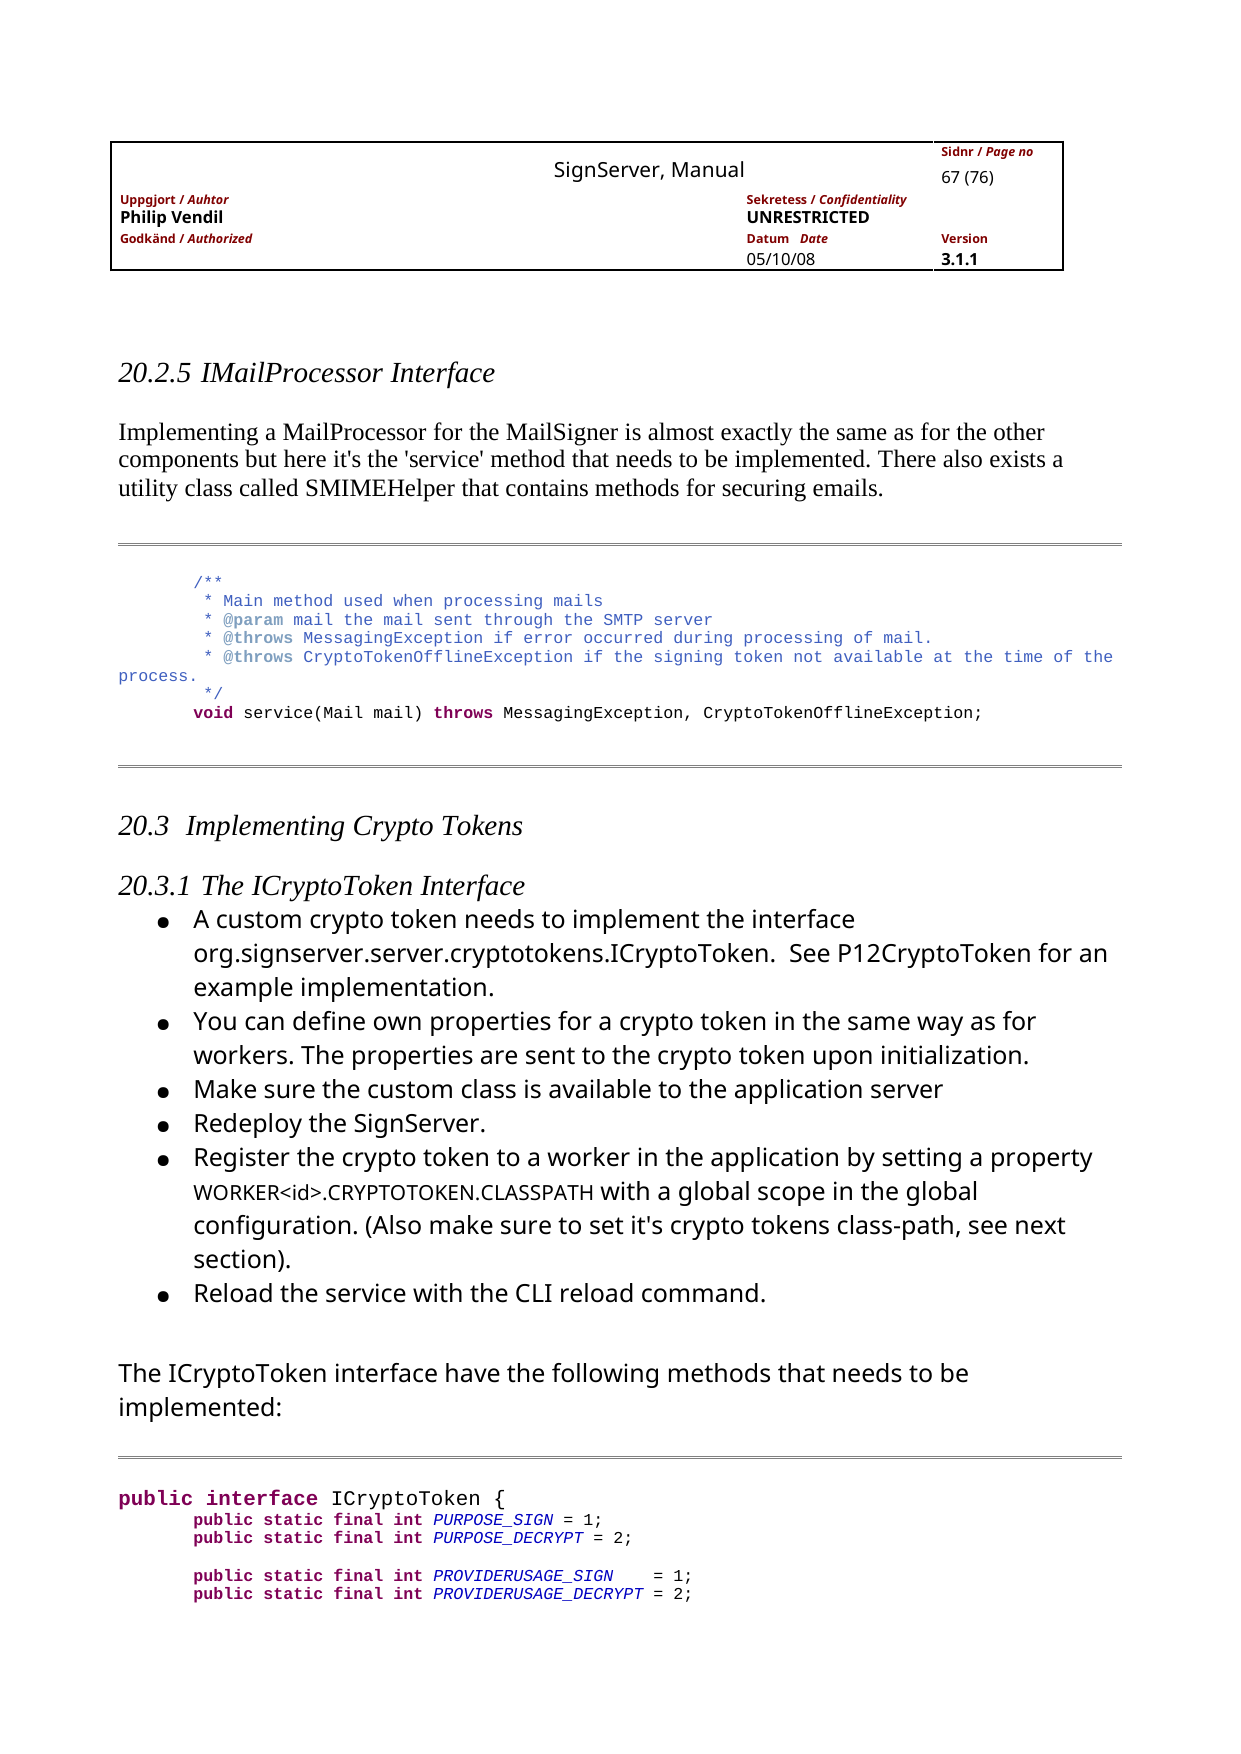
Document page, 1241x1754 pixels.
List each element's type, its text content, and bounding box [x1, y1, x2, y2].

list Reload the service with the CLI reload command. [156, 1276, 1122, 1309]
list You can define own properties for a crypto token in the same way as for workers. The properties are sent to the crypto token upon initialization. [156, 1004, 1122, 1072]
text /** [118, 575, 1122, 593]
text * @throws CryptoTokenOfflineException if the signing token not available at the time of the process. [118, 649, 1122, 686]
text public static final int PROVIDERUSAGE_DECRYPT = 2; [118, 1586, 1122, 1604]
text */ [118, 686, 1122, 704]
subtitle IMailProcessor Interface [118, 357, 1122, 389]
list A custom crypto token needs to implement the interface org.signserver.server.cryptotokens.ICryptoToken. See P12CryptoToken for an example implementation. [156, 902, 1122, 1004]
text public interface ICryptoToken { [118, 1488, 1122, 1512]
text The ICryptoToken interface have the following methods that needs to be implemented: [118, 1356, 1122, 1424]
text void service(Mail mail) throws MessagingException, CryptoTokenOfflineException; [118, 704, 1122, 723]
text * @param mail the mail sent through the SMTP server [118, 612, 1122, 630]
list Redeploy the SignServer. [156, 1106, 1122, 1140]
text public static final int PURPOSE_SIGN = 1; [118, 1512, 1122, 1530]
subtitle The ICryptoToken Interface [118, 869, 1122, 902]
subtitle Implementing Crypto Tokens [118, 809, 1122, 841]
text Implementing a MailProcessor for the MailSigner is almost exactly the same as for the other components but here it's the 'service' method that needs to be implemented. There also exists a utility class called SMIMEHelper that contains methods for securing emails. [118, 417, 1122, 501]
text public static final int PURPOSE_DECRYPT = 2; [118, 1530, 1122, 1549]
text public static final int PROVIDERUSAGE_SIGN = 1; [118, 1567, 1122, 1586]
list Make sure the custom class is available to the application server [156, 1072, 1122, 1106]
list Register the crypto token to a worker in the application by setting a property WORKER<id>.CRYPTOTOKEN.CLASSPATH with a global scope in the global configuration. (Also make sure to set it's crypto tokens class-path, see next section). [156, 1140, 1122, 1276]
text * Main method used when processing mails [118, 593, 1122, 612]
text * @throws MessagingException if error occurred during processing of mail. [118, 630, 1122, 649]
